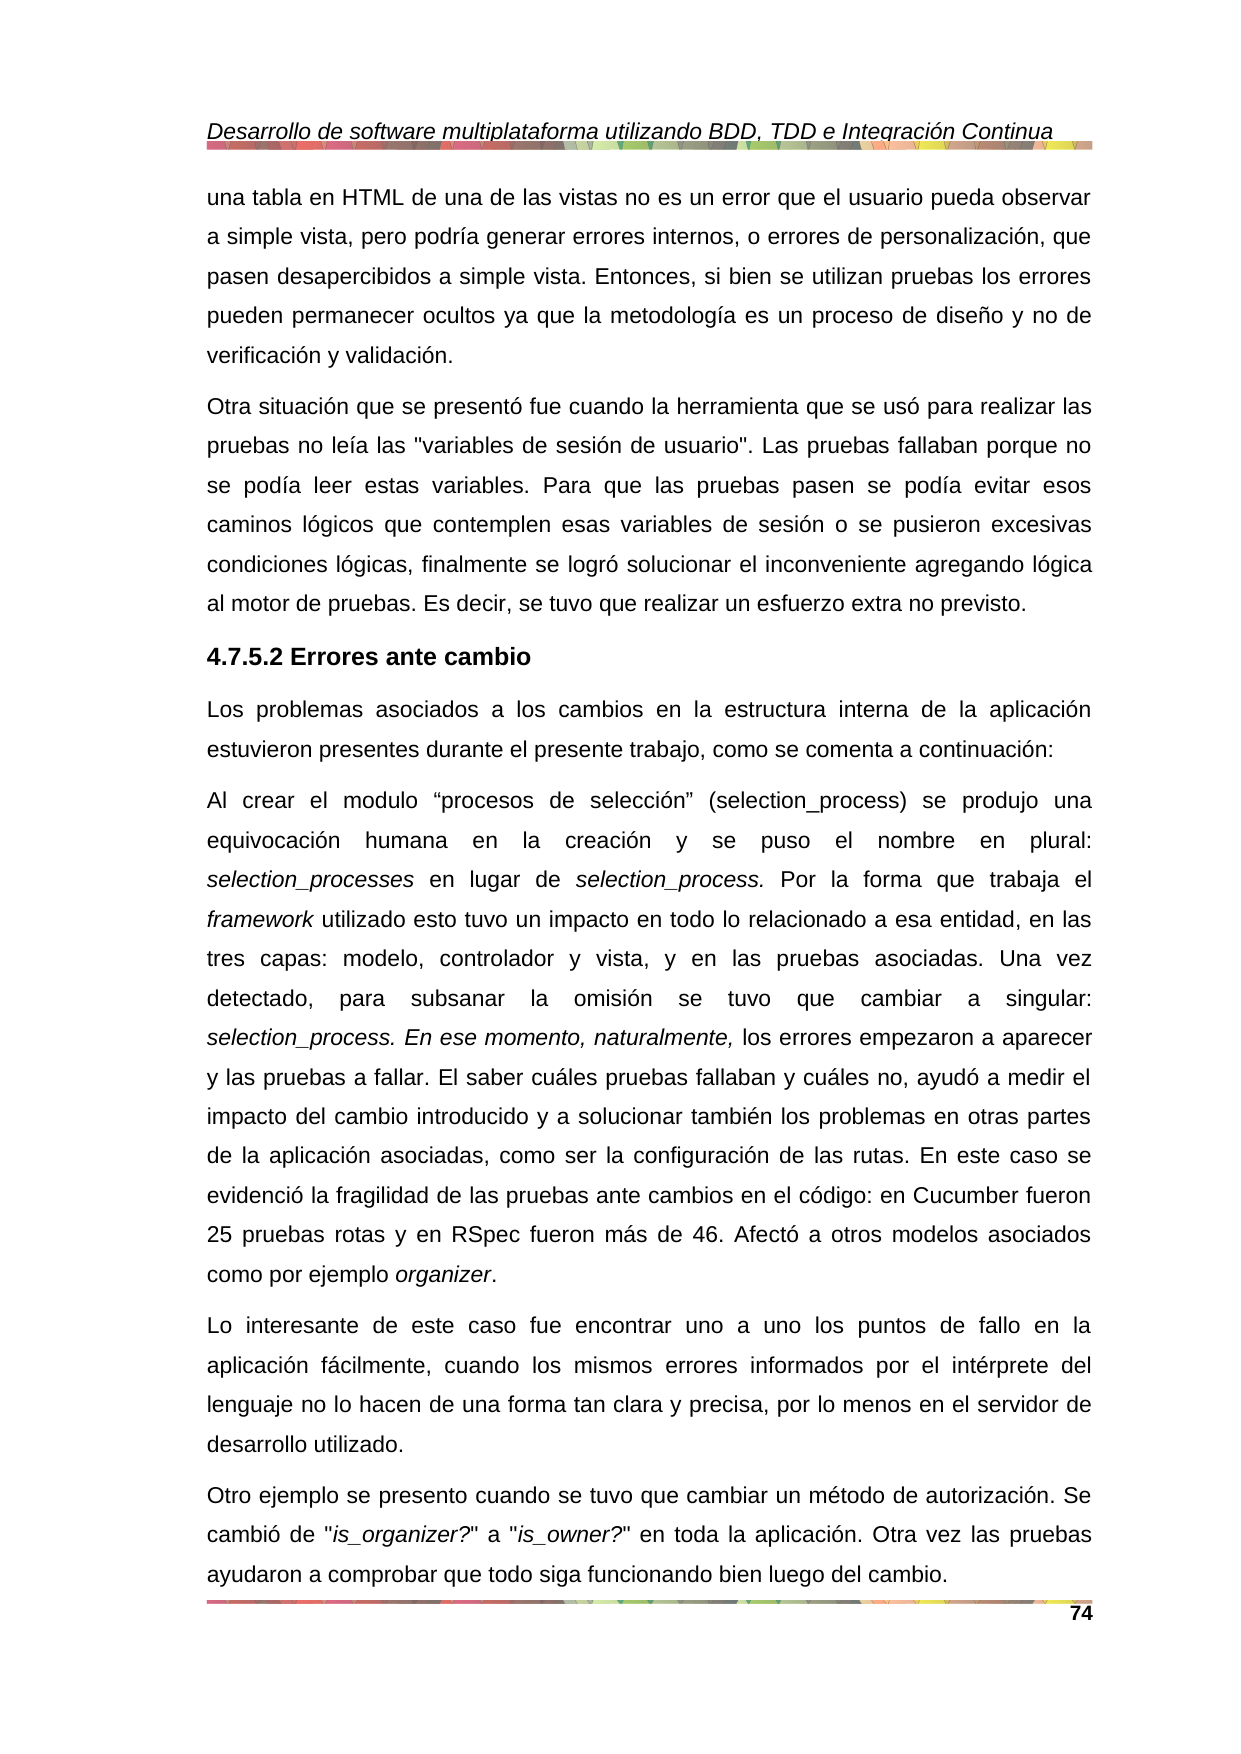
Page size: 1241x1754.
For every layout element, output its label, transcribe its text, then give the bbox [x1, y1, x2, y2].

list 4.7.5.2 Errores ante cambio [207, 641, 1093, 670]
list Al crear el modulo “procesos de selección” (selection_process) se produjo una equivocación humana en la creación y se puso el nombre en plural: selection_processes en lugar de selection_process. Por la forma que trabaja el framework utilizado esto tuvo un impacto en todo lo relacionado a esa entidad, en las tres capas: modelo, controlador y vista, y en las pruebas asociadas. Una vez detectado, para subsanar la omisión se tuvo que cambiar a singular: selection_process. En ese momento, naturalmente, los errores empezaron a aparecer y las pruebas a fallar. El saber cuáles pruebas fallaban y cuáles no, ayudó a medir el impacto del cambio introducido y a solucionar también los problemas en otras partes de la aplicación asociadas, como ser la configuración de las rutas. En este caso se evidenció la fragilidad de las pruebas ante cambios en el código: en Cucumber fueron 25 pruebas rotas y en RSpec fueron más de 46. Afectó a otros modelos asociados como por ejemplo organizer. [207, 787, 1093, 1287]
list Otra situación que se presentó fue cuando la herramienta que se usó para realizar las pruebas no leía las "variables de sesión de usuario". Las pruebas fallaban porque no se podía leer estas variables. Para que las pruebas pasen se podía evitar esos caminos lógicos que contemplen esas variables de sesión o se pusieron excesivas condiciones lógicas, finalmente se logró solucionar el inconveniente agregando lógica al motor de pruebas. Es decir, se tuvo que realizar un esfuerzo extra no previsto. [207, 393, 1093, 617]
list Otro ejemplo se presento cuando se tuvo que cambiar un método de autorización. Se cambió de "is_organizer?" a "is_owner?" en toda la aplicación. Otra vez las pruebas ayudaron a comprobar que todo siga funcionando bien luego del cambio. [207, 1482, 1093, 1587]
list Lo interesante de este caso fue encontrar uno a uno los puntos de fallo en la aplicación fácilmente, cuando los mismos errores informados por el intérprete del lenguaje no lo hacen de una forma tan clara y precisa, por lo menos en el servidor de desarrollo utilizado. [207, 1312, 1093, 1457]
list Los problemas asociados a los cambios en la estructura interna de la aplicación estuvieron presentes durante el presente trabajo, como se comenta a continuación: [207, 696, 1093, 762]
list una tabla en HTML de una de las vistas no es un error que el usuario pueda observar a simple vista, pero podría generar errores internos, o errores de personalización, que pasen desapercibidos a simple vista. Entonces, si bien se utilizan pruebas los errores pueden permanecer ocultos ya que la metodología es un proceso de diseño y no de verificación y validación. [207, 184, 1093, 368]
